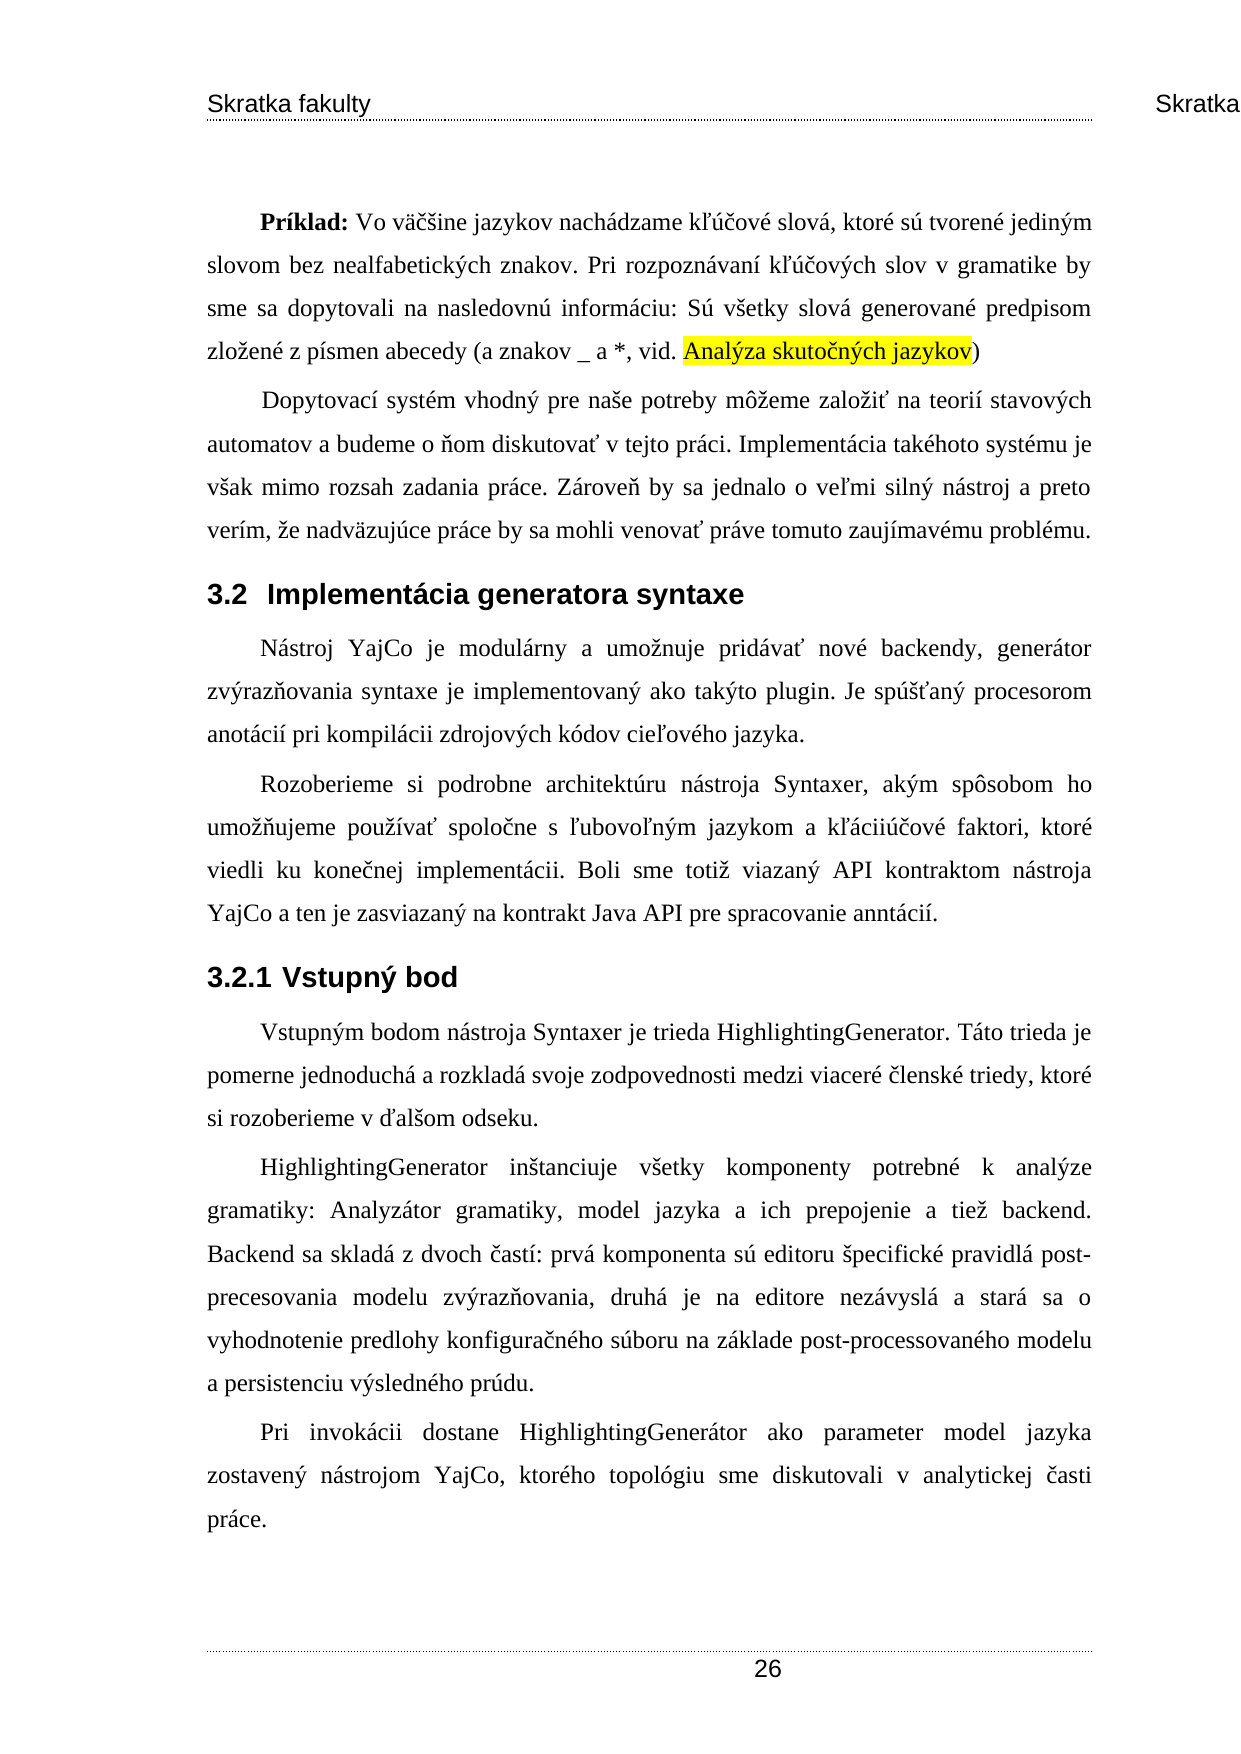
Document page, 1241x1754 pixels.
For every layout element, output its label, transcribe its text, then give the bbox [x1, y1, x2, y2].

subtitle Dopytovací systém vhodný pre naše potreby môžeme založiť na teorií stavových automatov a budeme o ňom diskutovať v tejto práci. Implementácia takéhoto systému je však mimo rozsah zadania práce. Zároveň by sa jednalo o veľmi silný nástroj a preto verím, že nadväzujúce práce by sa mohli venovať práve tomuto zaujímavému problému. [207, 386, 1092, 544]
list Vstupný bod [207, 960, 1092, 994]
text Pri invokácii dostane HighlightingGenerátor ako parameter model jazyka zostavený nástrojom YajCo, ktorého topológiu sme diskutovali v analytickej časti práce. [207, 1417, 1092, 1532]
text Nástroj YajCo je modulárny a umožnuje pridávať nové backendy, generátor zvýrazňovania syntaxe je implementovaný ako takýto plugin. Je spúšťaný procesorom anotácií pri kompilácii zdrojových kódov cieľového jazyka. [207, 633, 1092, 748]
list Implementácia generatora syntaxe [207, 577, 1092, 610]
text Rozoberieme si podrobne architektúru nástroja Syntaxer, akým spôsobom ho umožňujeme používať spoločne s ľubovoľným jazykom a kľáciiúčové faktori, ktoré viedli ku konečnej implementácii. Boli sme totiž viazaný API kontraktom nástroja YajCo a ten je zasviazaný na kontrakt Java API pre spracovanie anntácií. [207, 769, 1092, 927]
text Príklad: Vo väčšine jazykov nachádzame kľúčové slová, ktoré sú tvorené jediným slovom bez nealfabetických znakov. Pri rozpoznávaní kľúčových slov v gramatike by sme sa dopytovali na nasledovnú informáciu: Sú všetky slová generované predpisom zložené z písmen abecedy (a znakov _ a *, vid. Analýza skutočných jazykov) [207, 207, 1092, 365]
text HighlightingGenerator inštanciuje všetky komponenty potrebné k analýze gramatiky: Analyzátor gramatiky, model jazyka a ich prepojenie a tiež backend. Backend sa skladá z dvoch častí: prvá komponenta sú editoru špecifické pravidlá post-precesovania modelu zvýrazňovania, druhá je na editore nezávyslá a stará sa o vyhodnotenie predlohy konfiguračného súboru na základe post-processovaného modelu a persistenciu výsledného prúdu. [207, 1152, 1092, 1397]
text Vstupným bodom nástroja Syntaxer je trieda HighlightingGenerator. Táto trieda je pomerne jednoduchá a rozkladá svoje zodpovednosti medzi viaceré členské triedy, ktoré si rozoberieme v ďalšom odseku. [207, 1017, 1092, 1132]
